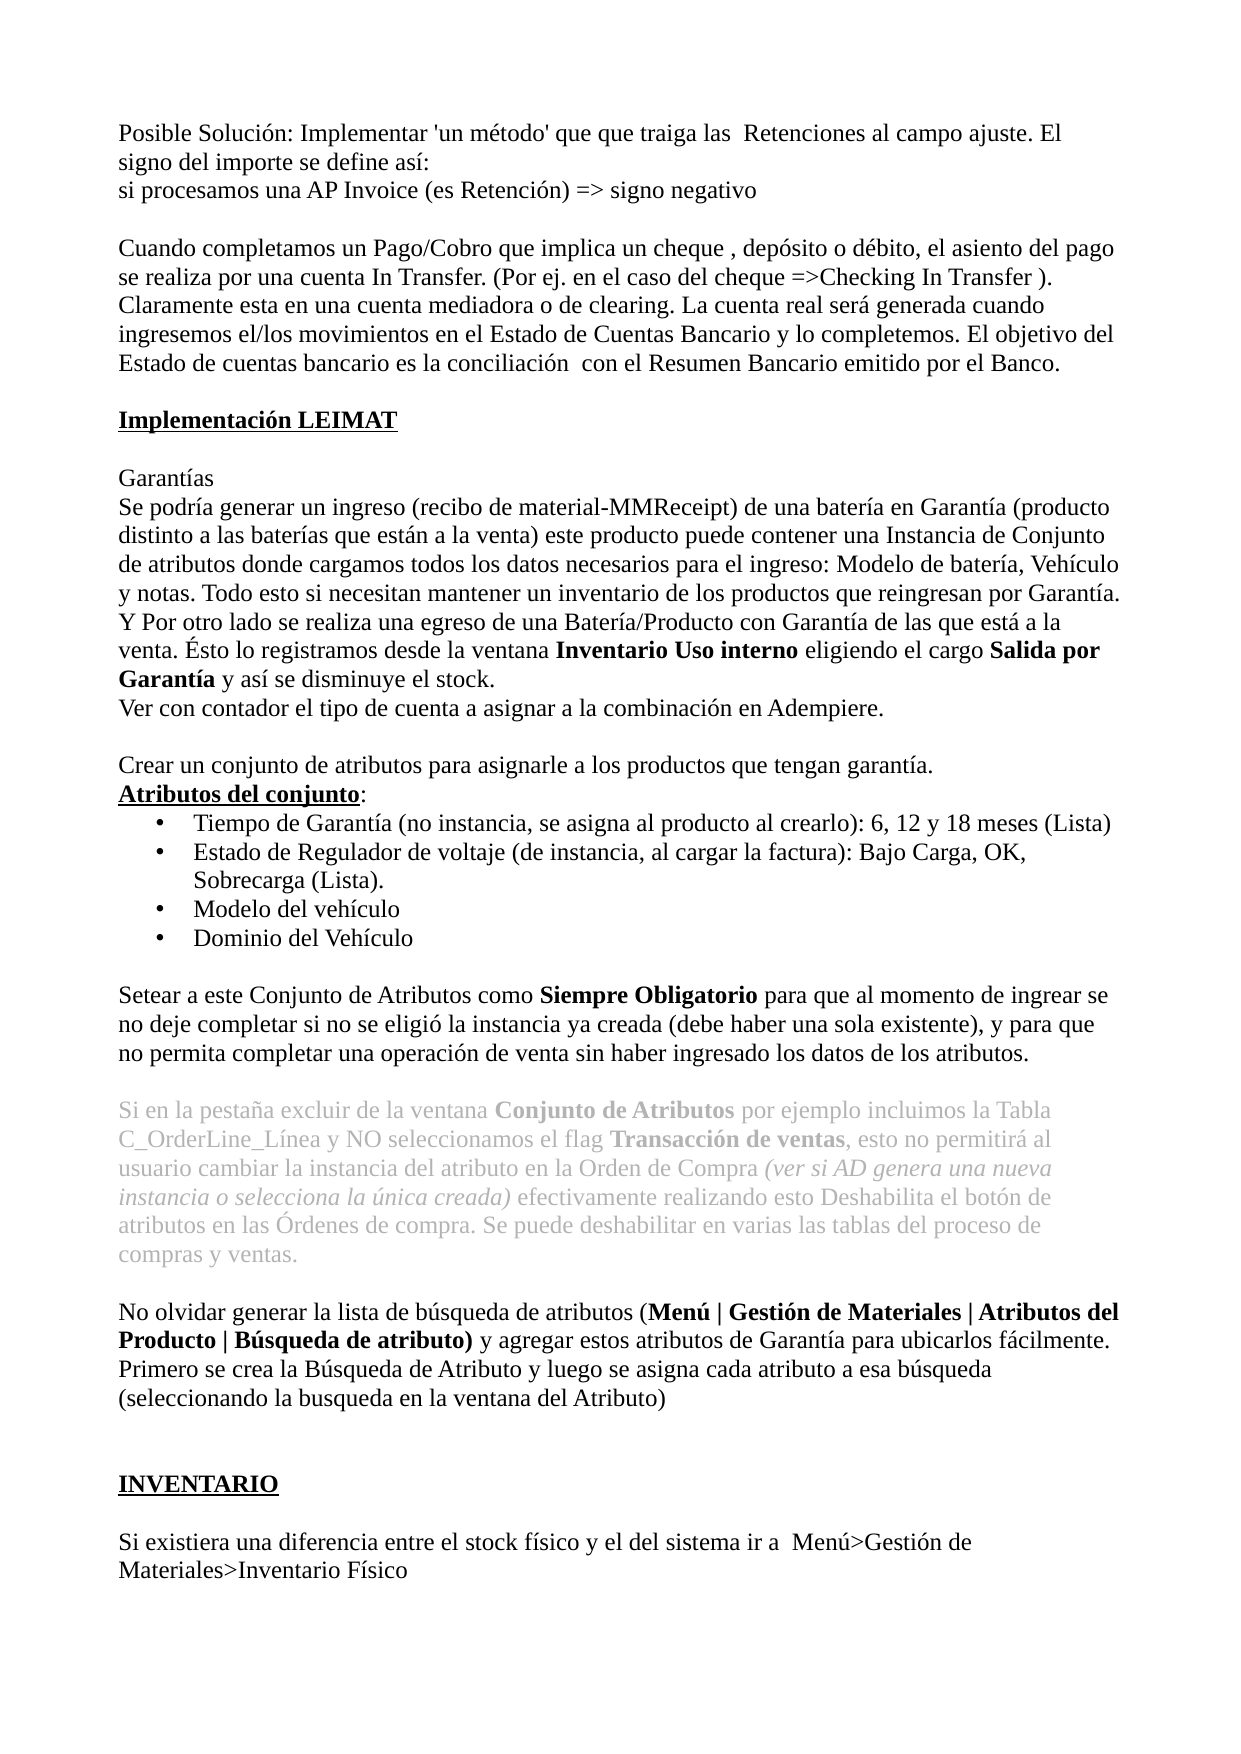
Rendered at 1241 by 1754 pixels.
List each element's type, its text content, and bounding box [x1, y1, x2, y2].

text Se podría generar un ingreso (recibo de material-MMReceipt) de una batería en Garantía (producto distinto a las baterías que están a la venta) este producto puede contener una Instancia de Conjunto de atributos donde cargamos todos los datos necesarios para el ingreso: Modelo de batería, Vehículo y notas. Todo esto si necesitan mantener un inventario de los productos que reingresan por Garantía. [118, 492, 1122, 607]
list Estado de Regulador de voltaje (de instancia, al cargar la factura): Bajo Carga, OK, Sobrecarga (Lista). [156, 837, 1122, 894]
list Dominio del Vehículo [156, 923, 1122, 952]
text Setear a este Conjunto de Atributos como Siempre Obligatorio para que al momento de ingrear se no deje completar si no se eligió la instancia ya creada (debe haber una sola existente), y para que no permita completar una operación de venta sin haber ingresado los datos de los atributos. [118, 981, 1122, 1067]
text Si existiera una diferencia entre el stock físico y el del sistema ir a Menú>Gestión de Materiales>Inventario Físico [118, 1527, 1122, 1584]
text INVENTARIO [118, 1469, 1122, 1498]
text Cuando completamos un Pago/Cobro que implica un cheque , depósito o débito, el asiento del pago se realiza por una cuenta In Transfer. (Por ej. en el caso del cheque =>Checking In Transfer ). Claramente esta en una cuenta mediadora o de clearing. La cuenta real será generada cuando ingresemos el/los movimientos en el Estado de Cuentas Bancario y lo completemos. El objetivo del Estado de cuentas bancario es la conciliación con el Resumen Bancario emitido por el Banco. [118, 233, 1122, 377]
text Implementación LEIMAT [118, 406, 1122, 434]
text Ver con contador el tipo de cuenta a asignar a la combinación en Adempiere. [118, 693, 1122, 722]
text Crear un conjunto de atributos para asignarle a los productos que tengan garantía. [118, 751, 1122, 779]
text Atributos del conjunto: [118, 779, 1122, 808]
list Modelo del vehículo [156, 894, 1122, 923]
text Si en la pestaña excluir de la ventana Conjunto de Atributos por ejemplo incluimos la Tabla C_OrderLine_Línea y NO seleccionamos el flag Transacción de ventas, esto no permitirá al usuario cambiar la instancia del atributo en la Orden de Compra (ver si AD genera una nueva instancia o selecciona la única creada) efectivamente realizando esto Deshabilita el botón de atributos en las Órdenes de compra. Se puede deshabilitar en varias las tablas del proceso de compras y ventas. [118, 1096, 1122, 1268]
text si procesamos una AP Invoice (es Retención) => signo negativo [118, 176, 1122, 204]
text Posible Solución: Implementar 'un método' que que traiga las Retenciones al campo ajuste. El signo del importe se define así: [118, 118, 1122, 176]
text Y Por otro lado se realiza una egreso de una Batería/Producto con Garantía de las que está a la venta. Ésto lo registramos desde la ventana Inventario Uso interno eligiendo el cargo Salida por Garantía y así se disminuye el stock. [118, 607, 1122, 693]
list Tiempo de Garantía (no instancia, se asigna al producto al crearlo): 6, 12 y 18 meses (Lista) [156, 808, 1122, 837]
text No olvidar generar la lista de búsqueda de atributos (Menú | Gestión de Materiales | Atributos del Producto | Búsqueda de atributo) y agregar estos atributos de Garantía para ubicarlos fácilmente. Primero se crea la Búsqueda de Atributo y luego se asigna cada atributo a esa búsqueda (seleccionando la busqueda en la ventana del Atributo) [118, 1297, 1122, 1412]
text Garantías [118, 463, 1122, 492]
